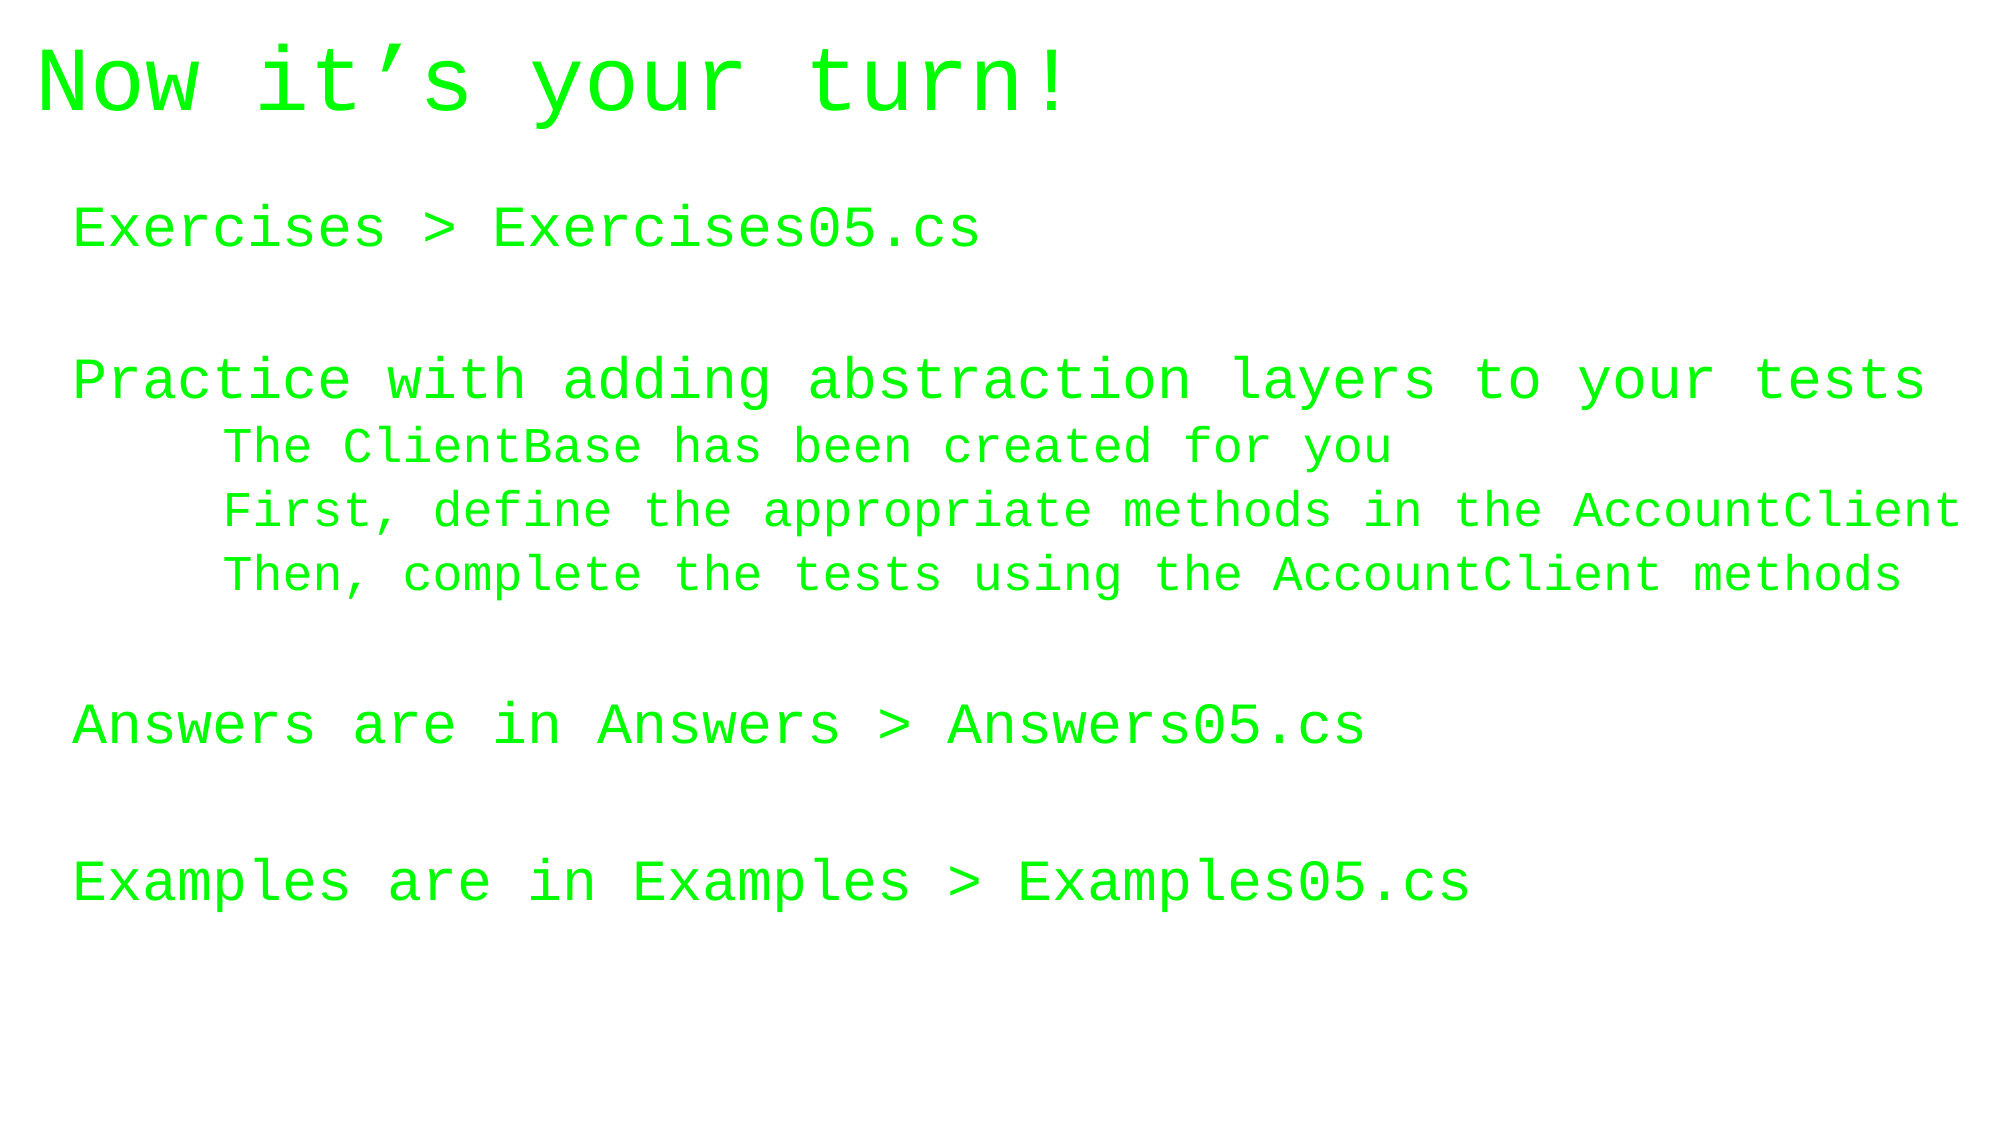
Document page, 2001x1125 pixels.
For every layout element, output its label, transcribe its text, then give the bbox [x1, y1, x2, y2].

list Exercises > Exercises05.cs Practice with adding abstraction layers to your tests The ClientBase has been created for you First, define the appropriate methods in the AccountClient Then, complete the tests using the AccountClient methods Answers are in Answers > Answers05.cs Examples are in Examples > Examples05.cs [20, 200, 1990, 1099]
title Now it’s your turn! [20, 0, 1746, 162]
